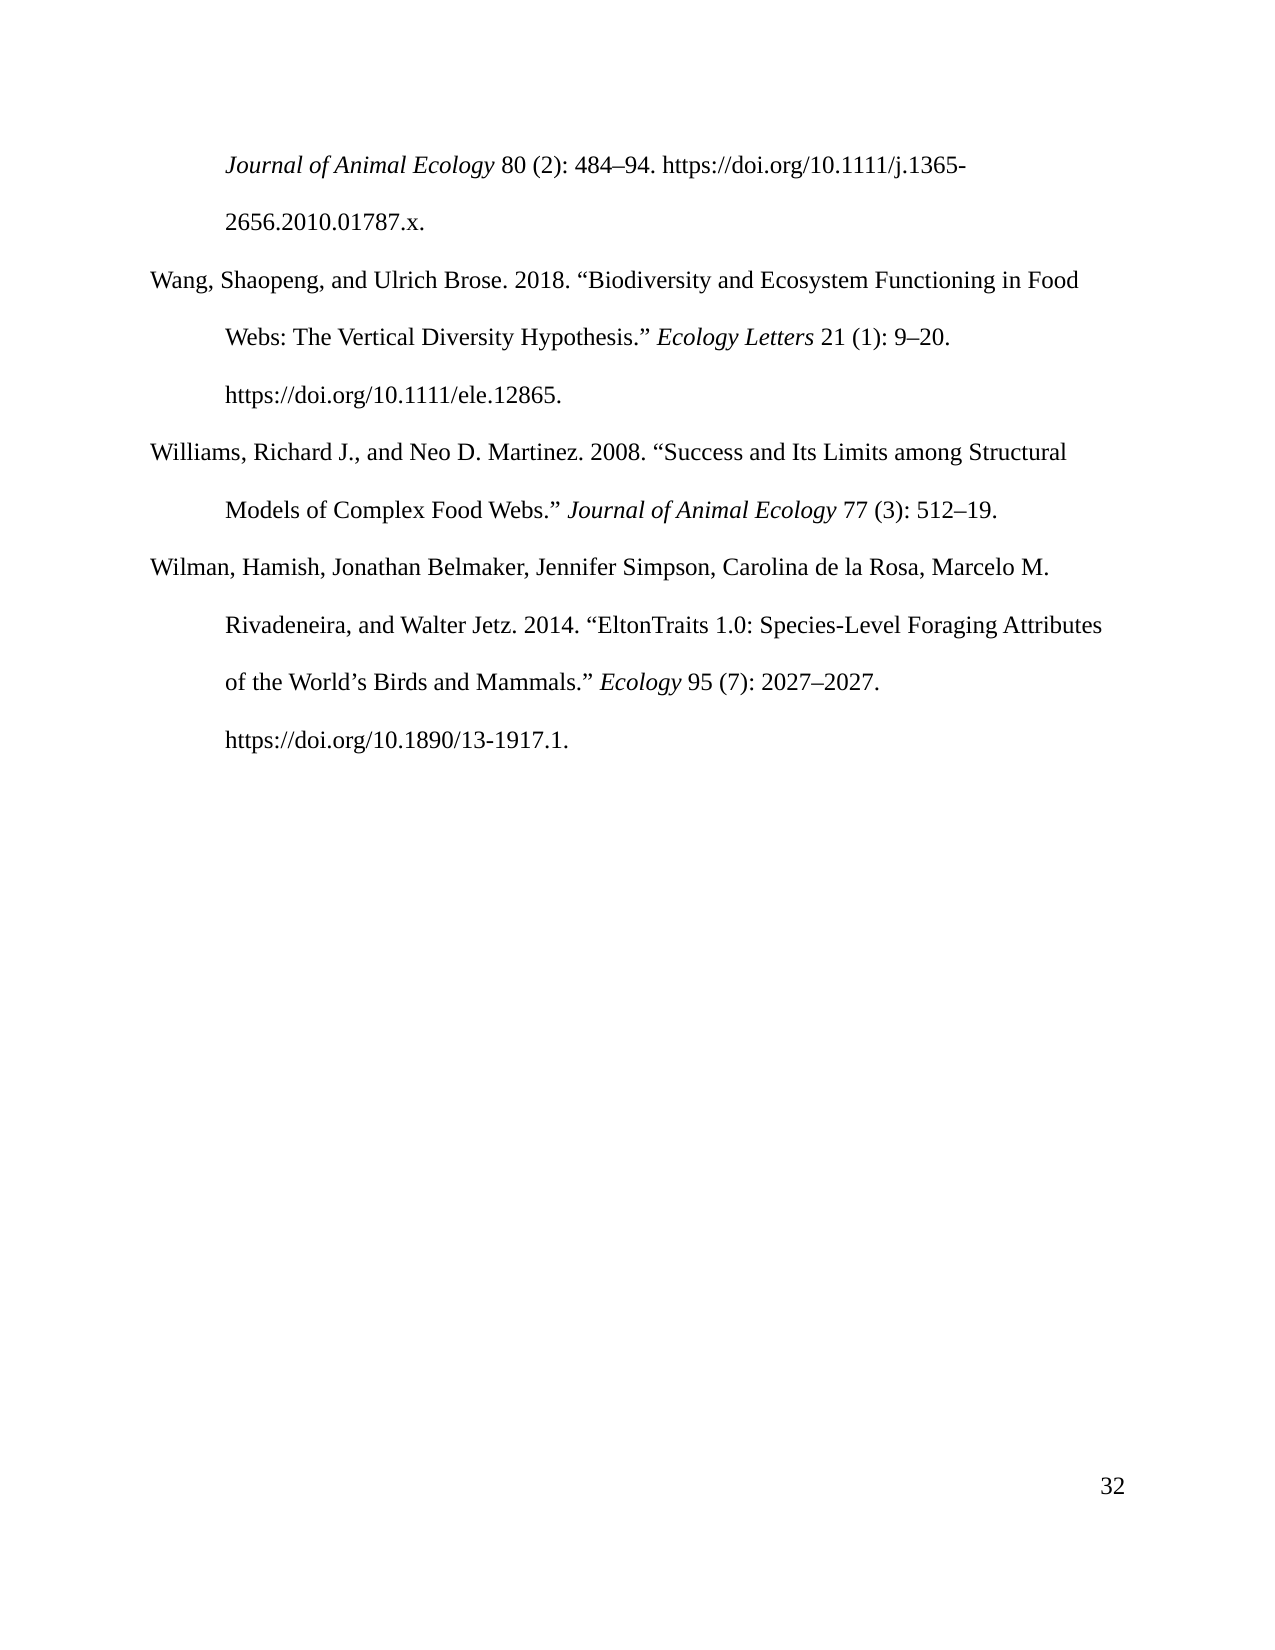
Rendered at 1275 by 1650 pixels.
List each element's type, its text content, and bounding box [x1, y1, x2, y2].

text Wang, Shaopeng, and Ulrich Brose. 2018. “Biodiversity and Ecosystem Functioning in Food Webs: The Vertical Diversity Hypothesis.” Ecology Letters 21 (1): 9–20. https://doi.org/10.1111/ele.12865. [150, 265, 1125, 409]
text Journal of Animal Ecology 80 (2): 484–94. https://doi.org/10.1111/j.1365-2656.2010.01787.x. [150, 150, 1125, 236]
text Wilman, Hamish, Jonathan Belmaker, Jennifer Simpson, Carolina de la Rosa, Marcelo M. Rivadeneira, and Walter Jetz. 2014. “EltonTraits 1.0: Species-Level Foraging Attributes of the World’s Birds and Mammals.” Ecology 95 (7): 2027–2027. https://doi.org/10.1890/13-1917.1. [150, 552, 1125, 754]
text Williams, Richard J., and Neo D. Martinez. 2008. “Success and Its Limits among Structural Models of Complex Food Webs.” Journal of Animal Ecology 77 (3): 512–19. [150, 437, 1125, 524]
